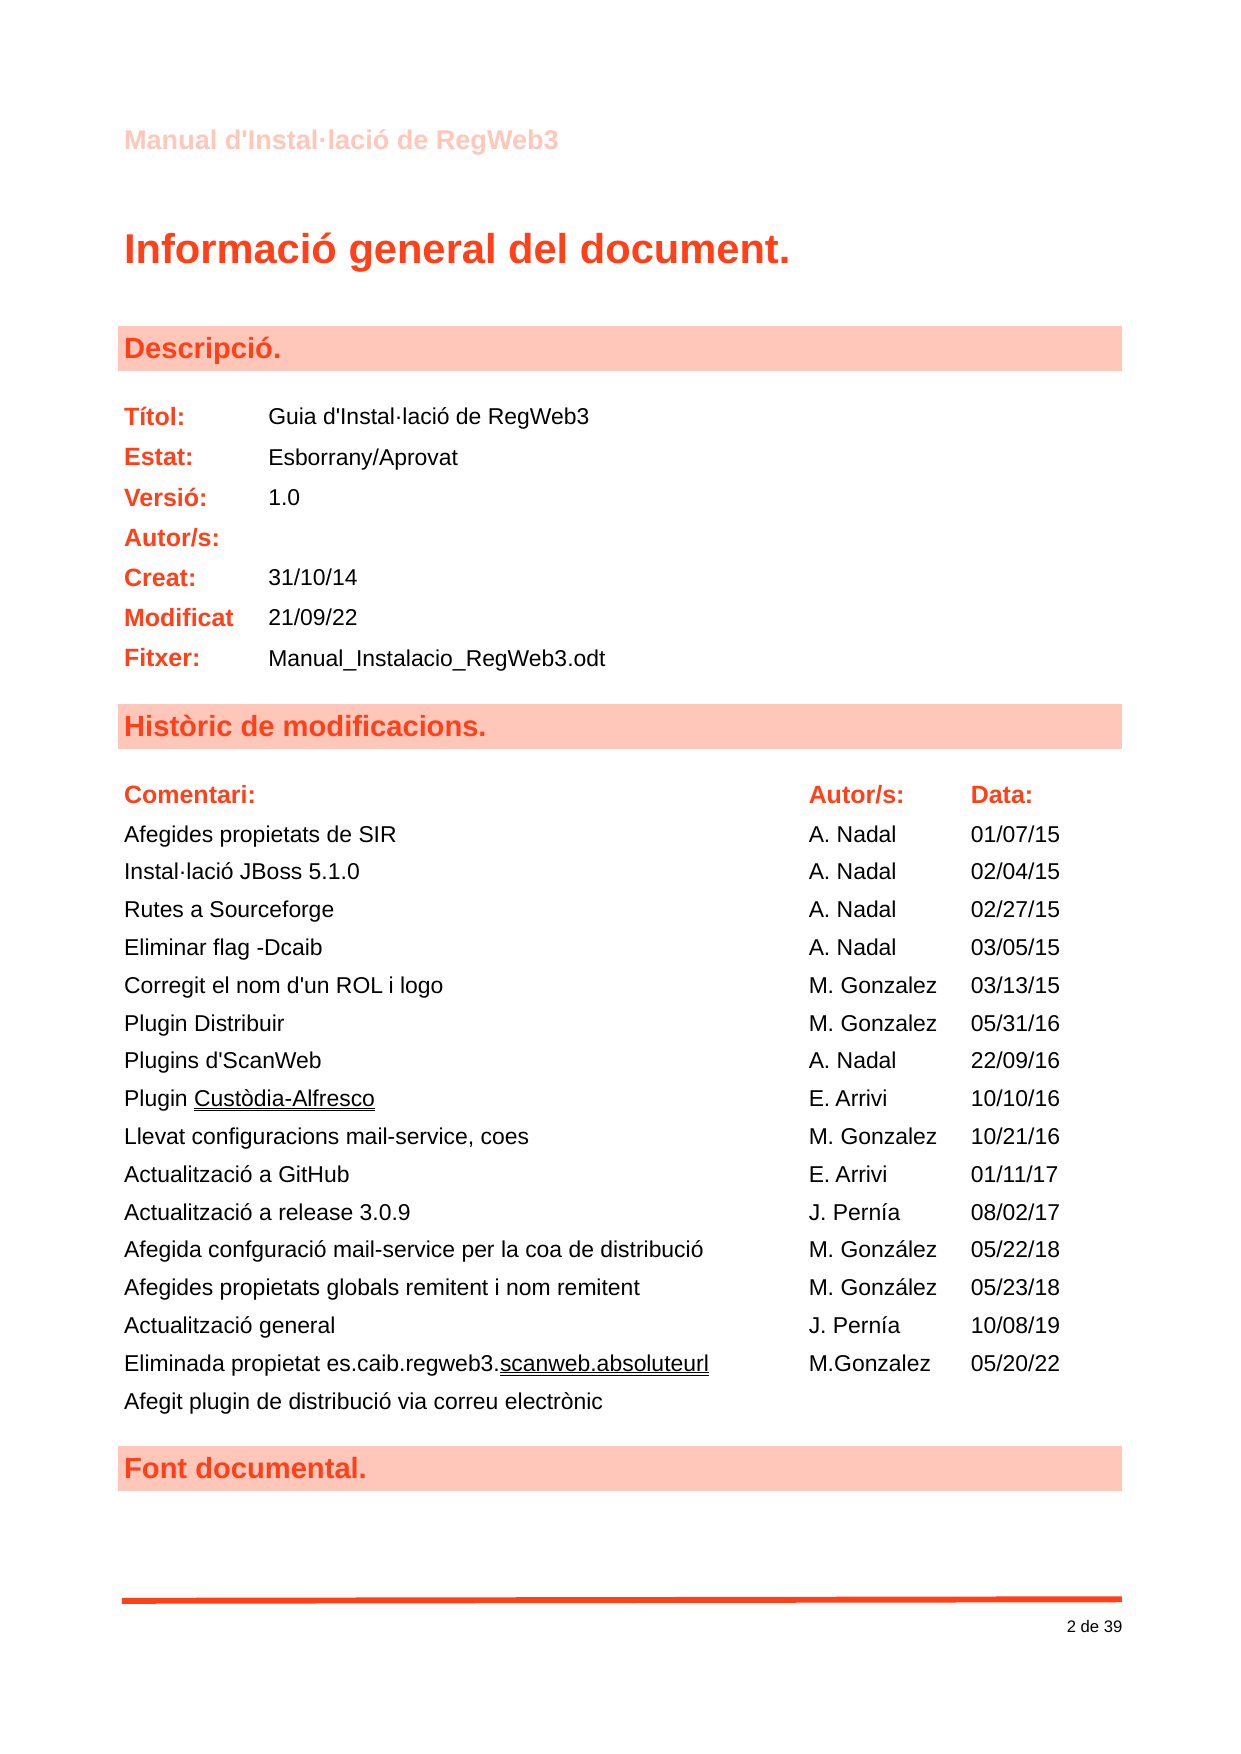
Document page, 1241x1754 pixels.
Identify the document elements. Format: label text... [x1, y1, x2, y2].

table_cell 22/05/18 [965, 1231, 1122, 1268]
table_cell Afegit plugin de distribució via correu electrònic [118, 1382, 803, 1420]
table_cell J. Pernía [803, 1193, 965, 1231]
table_cell 07/01/15 [965, 815, 1122, 853]
table_cell Títol: [118, 396, 262, 437]
table_cell A. Nadal [803, 928, 965, 966]
table_cell 04/02/15 [965, 853, 1122, 890]
table_cell Instal·lació JBoss 5.1.0 [118, 853, 803, 890]
table_cell [118, 371, 1122, 396]
table_cell Corregit el nom d'un ROL i logo [118, 966, 803, 1004]
table_cell 1.0 [262, 477, 1122, 517]
table_header Informació general del document. [118, 218, 1122, 326]
table_cell [803, 1382, 965, 1420]
table_cell Actualització a GitHub [118, 1155, 803, 1193]
table_cell M. Gonzalez [803, 966, 965, 1004]
table_cell 31/05/16 [965, 1004, 1122, 1042]
table_cell Històric de modificacions. [118, 704, 1122, 749]
table_cell 22/09/16 [965, 1042, 1122, 1079]
table_cell Plugin Distribuir [118, 1004, 803, 1042]
table_cell M. González [803, 1269, 965, 1306]
table_cell Creat: [118, 557, 262, 597]
table_cell Plugin Custòdia-Alfresco [118, 1080, 803, 1117]
table_cell 21/09/22 [262, 598, 1122, 638]
table_cell Font documental. [118, 1446, 1122, 1491]
table_cell Eliminada propietat es.caib.regweb3.scanweb.absoluteurl [118, 1344, 803, 1382]
table_cell J. Pernía [803, 1306, 965, 1344]
table_cell Autor/s: [803, 775, 965, 815]
table_cell A. Nadal [803, 890, 965, 928]
table_cell Afegides propietats de SIR [118, 815, 803, 853]
table_cell Data: [965, 775, 1122, 815]
table_cell Llevat configuracions mail-service, coes [118, 1117, 803, 1155]
table_cell [118, 1491, 1122, 1516]
table_cell Afegida confguració mail-service per la coa de distribució [118, 1231, 803, 1268]
table_cell E. Arrivi [803, 1080, 965, 1117]
table_cell 23/05/18 [965, 1269, 1122, 1306]
table_cell Eliminar flag -Dcaib [118, 928, 803, 966]
table_cell Afegides propietats globals remitent i nom remitent [118, 1269, 803, 1306]
table_cell Actualització general [118, 1306, 803, 1344]
table_cell 05/03/15 [965, 928, 1122, 966]
table_cell A. Nadal [803, 1042, 965, 1079]
table_cell 20/05/22 [965, 1344, 1122, 1382]
table_cell 11/01/17 [965, 1155, 1122, 1193]
table_cell Descripció. [118, 326, 1122, 371]
table_cell 31/10/14 [262, 557, 1122, 597]
table_cell [118, 749, 1122, 774]
table_cell 10/10/16 [965, 1080, 1122, 1117]
table_cell M. Gonzalez [803, 1004, 965, 1042]
table_cell [262, 517, 1122, 557]
table_cell 02/08/17 [965, 1193, 1122, 1231]
table_cell [118, 1516, 1122, 1554]
table_cell Guia d'Instal·lació de RegWeb3 [262, 396, 1122, 437]
table_cell A. Nadal [803, 853, 965, 890]
table_cell Manual_Instalacio_RegWeb3.odt [262, 638, 1122, 678]
table_cell [118, 1420, 1122, 1446]
table_cell Plugins d'ScanWeb [118, 1042, 803, 1079]
table_cell Rutes a Sourceforge [118, 890, 803, 928]
table_cell Autor/s: [118, 517, 262, 557]
table_cell Versió: [118, 477, 262, 517]
table_cell Esborrany/Aprovat [262, 437, 1122, 477]
table_cell Modificat [118, 598, 262, 638]
table_cell Comentari: [118, 775, 803, 815]
table_cell A. Nadal [803, 815, 965, 853]
table_cell 27/02/15 [965, 890, 1122, 928]
table_cell M. González [803, 1231, 965, 1268]
table_cell 13/03/15 [965, 966, 1122, 1004]
table_cell Estat: [118, 437, 262, 477]
table_cell [118, 678, 1122, 704]
table_cell Actualització a release 3.0.9 [118, 1193, 803, 1231]
table_cell 08/10/19 [965, 1306, 1122, 1344]
table_cell E. Arrivi [803, 1155, 965, 1193]
table_cell Fitxer: [118, 638, 262, 678]
table_cell M.Gonzalez [803, 1344, 965, 1382]
table_cell [965, 1382, 1122, 1420]
table_cell M. Gonzalez [803, 1117, 965, 1155]
table_cell 21/10/16 [965, 1117, 1122, 1155]
